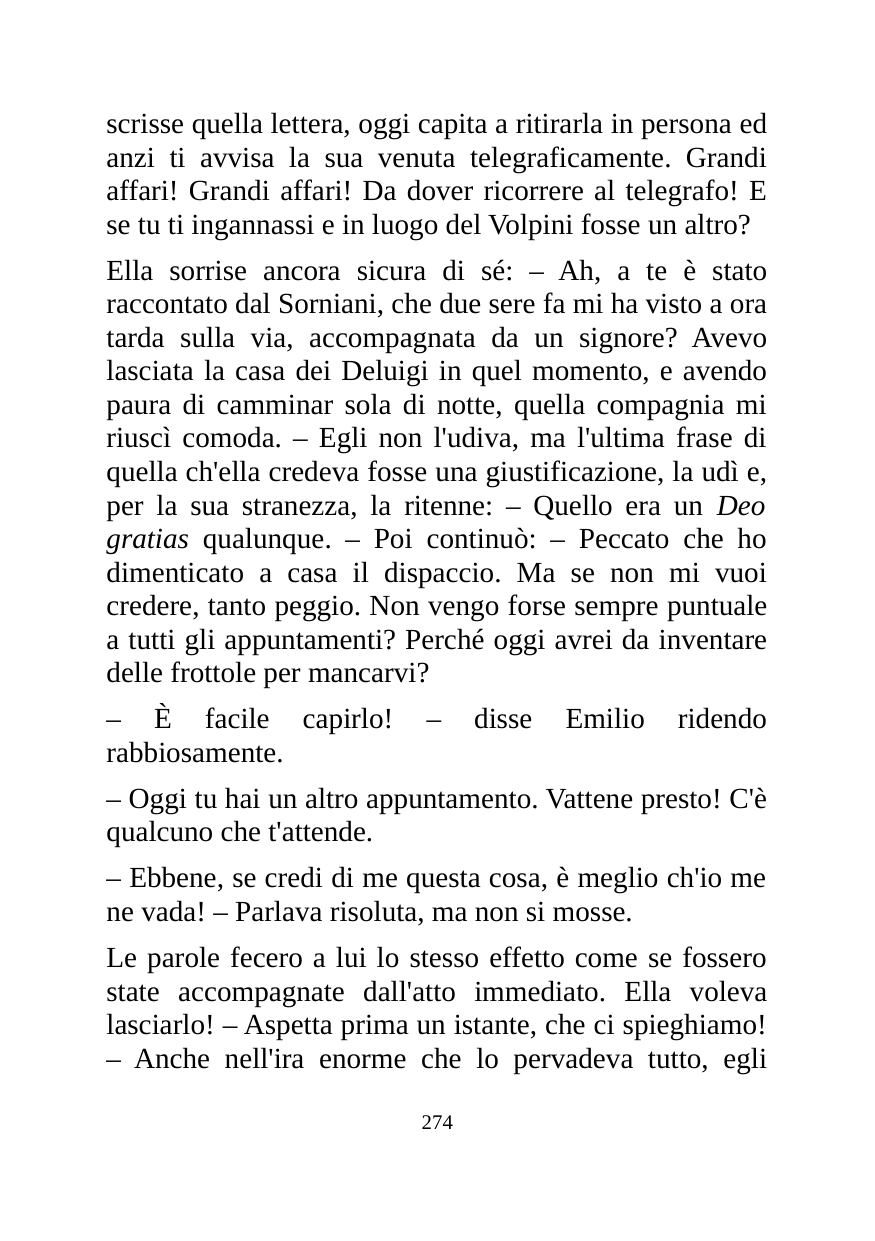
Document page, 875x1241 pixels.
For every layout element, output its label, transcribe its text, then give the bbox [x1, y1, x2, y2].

text – È facile capirlo! – disse Emilio ridendo rabbiosamente. [106, 701, 768, 768]
text Le parole fecero a lui lo stesso effetto come se fossero state accompagnate dall'atto immediato. Ella voleva lasciarlo! – Aspetta prima un istante, che ci spieghiamo! – Anche nell'ira enorme che lo pervadeva tutto, egli [106, 940, 768, 1074]
text scrisse quella lettera, oggi capita a ritirarla in persona ed anzi ti avvisa la sua venuta telegraficamente. Grandi affari! Grandi affari! Da dover ricorrere al telegrafo! E se tu ti ingannassi e in luogo del Volpini fosse un altro? [106, 106, 768, 240]
text Ella sorrise ancora sicura di sé: – Ah, a te è stato raccontato dal Sorniani, che due sere fa mi ha visto a ora tarda sulla via, accompagnata da un signore? Avevo lasciata la casa dei Deluigi in quel momento, e avendo paura di camminar sola di notte, quella compagnia mi riuscì comoda. – Egli non l'udiva, ma l'ultima frase di quella ch'ella credeva fosse una giustificazione, la udì e, per la sua stranezza, la ritenne: – Quello era un Deo gratias qualunque. – Poi continuò: – Peccato che ho dimenticato a casa il dispaccio. Ma se non mi vuoi credere, tanto peggio. Non vengo forse sempre puntuale a tutti gli appuntamenti? Perché oggi avrei da inventare delle frottole per mancarvi? [106, 253, 768, 689]
text – Oggi tu hai un altro appuntamento. Vattene presto! C'è qualcuno che t'attende. [106, 781, 768, 848]
text – Ebbene, se credi di me questa cosa, è meglio ch'io me ne vada! – Parlava risoluta, ma non si mosse. [106, 861, 768, 928]
